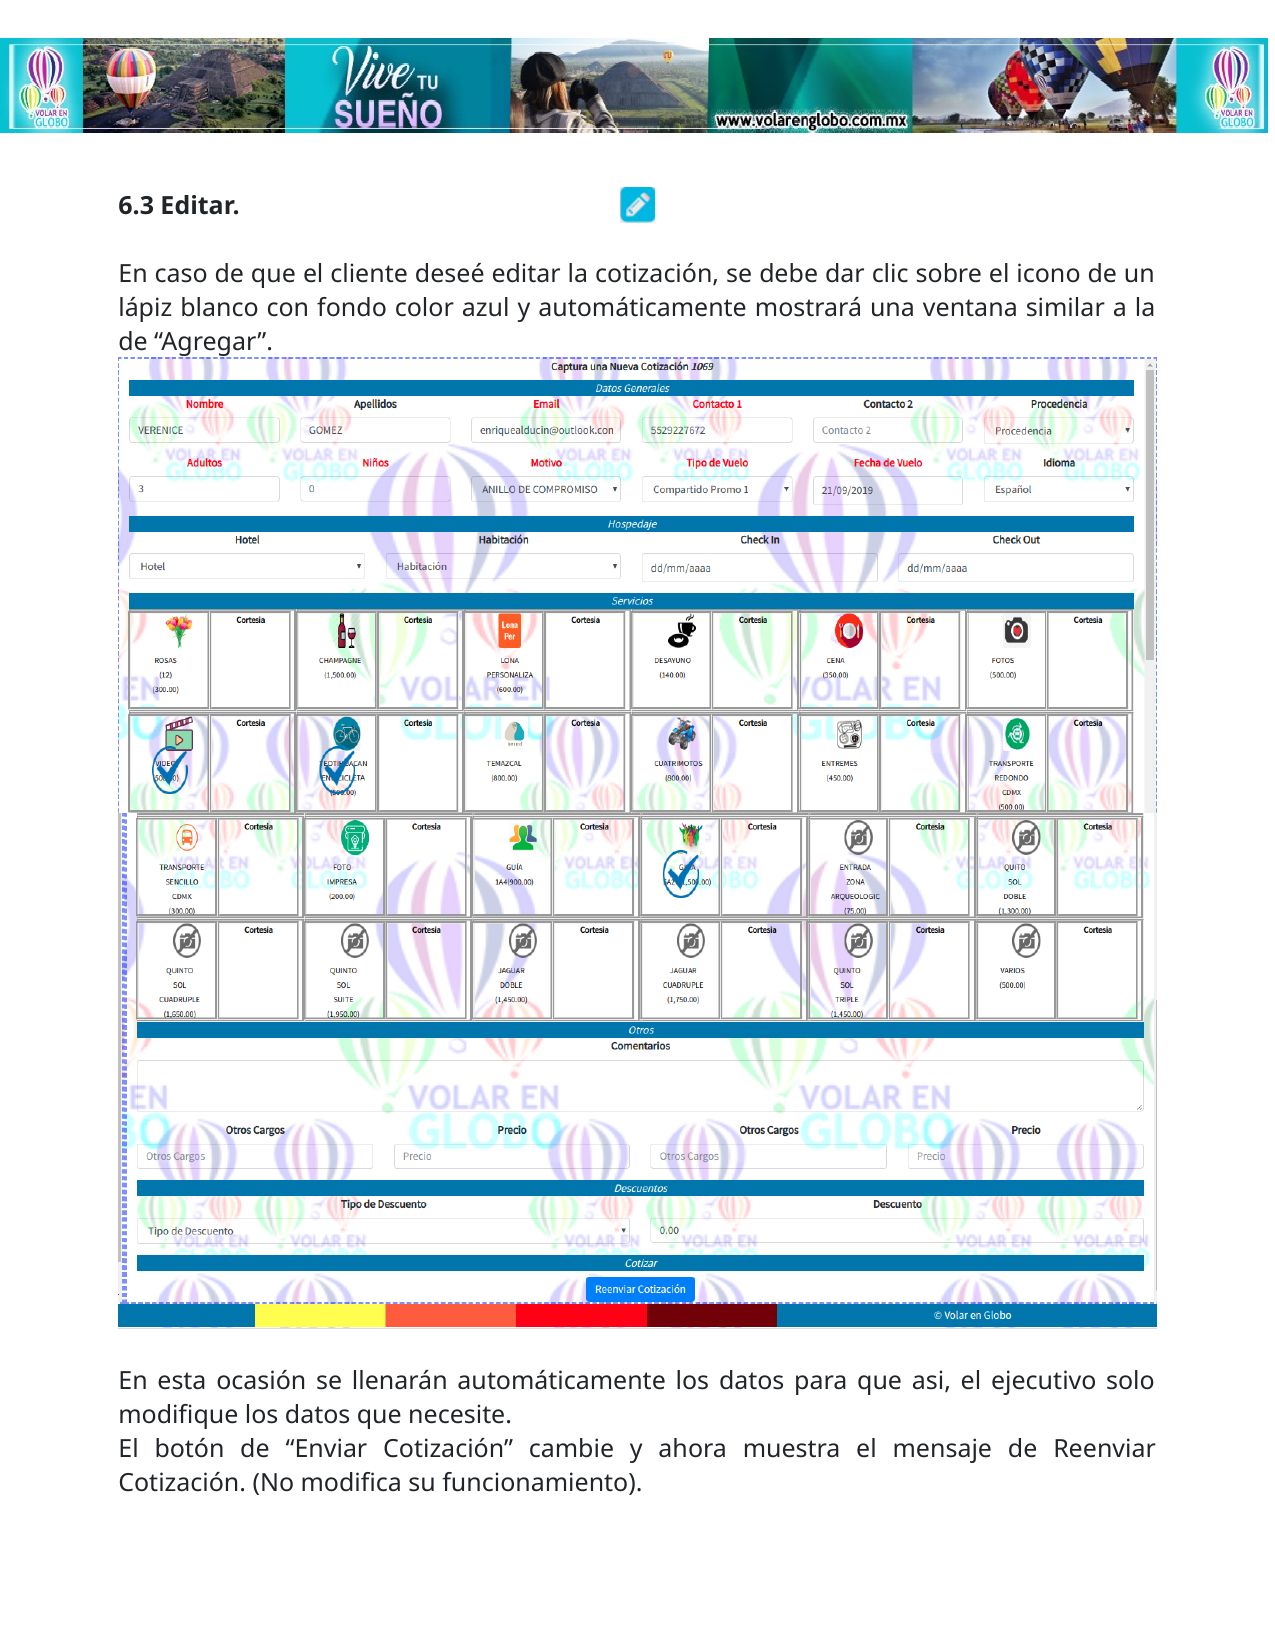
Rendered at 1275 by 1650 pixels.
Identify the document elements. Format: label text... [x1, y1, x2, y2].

picture [0, 38, 1268, 133]
picture [626, 193, 650, 216]
text [656, 187, 1157, 221]
picture [620, 187, 656, 223]
text El botón de “Enviar Cotización” cambie y ahora muestra el mensaje de Reenviar Cotización. (No modifica su funcionamiento). [118, 1431, 1157, 1499]
text En caso de que el cliente deseé editar la cotización, se debe dar clic sobre el icono de un lápiz blanco con fondo color azul y automáticamente mostrará una ventana similar a la de “Agregar”. [118, 255, 1157, 357]
picture [118, 357, 1157, 1329]
text En esta ocasión se llenarán automáticamente los datos para que asi, el ejecutivo solo modifique los datos que necesite. [118, 1363, 1157, 1431]
text 6.3 Editar. [118, 187, 620, 221]
